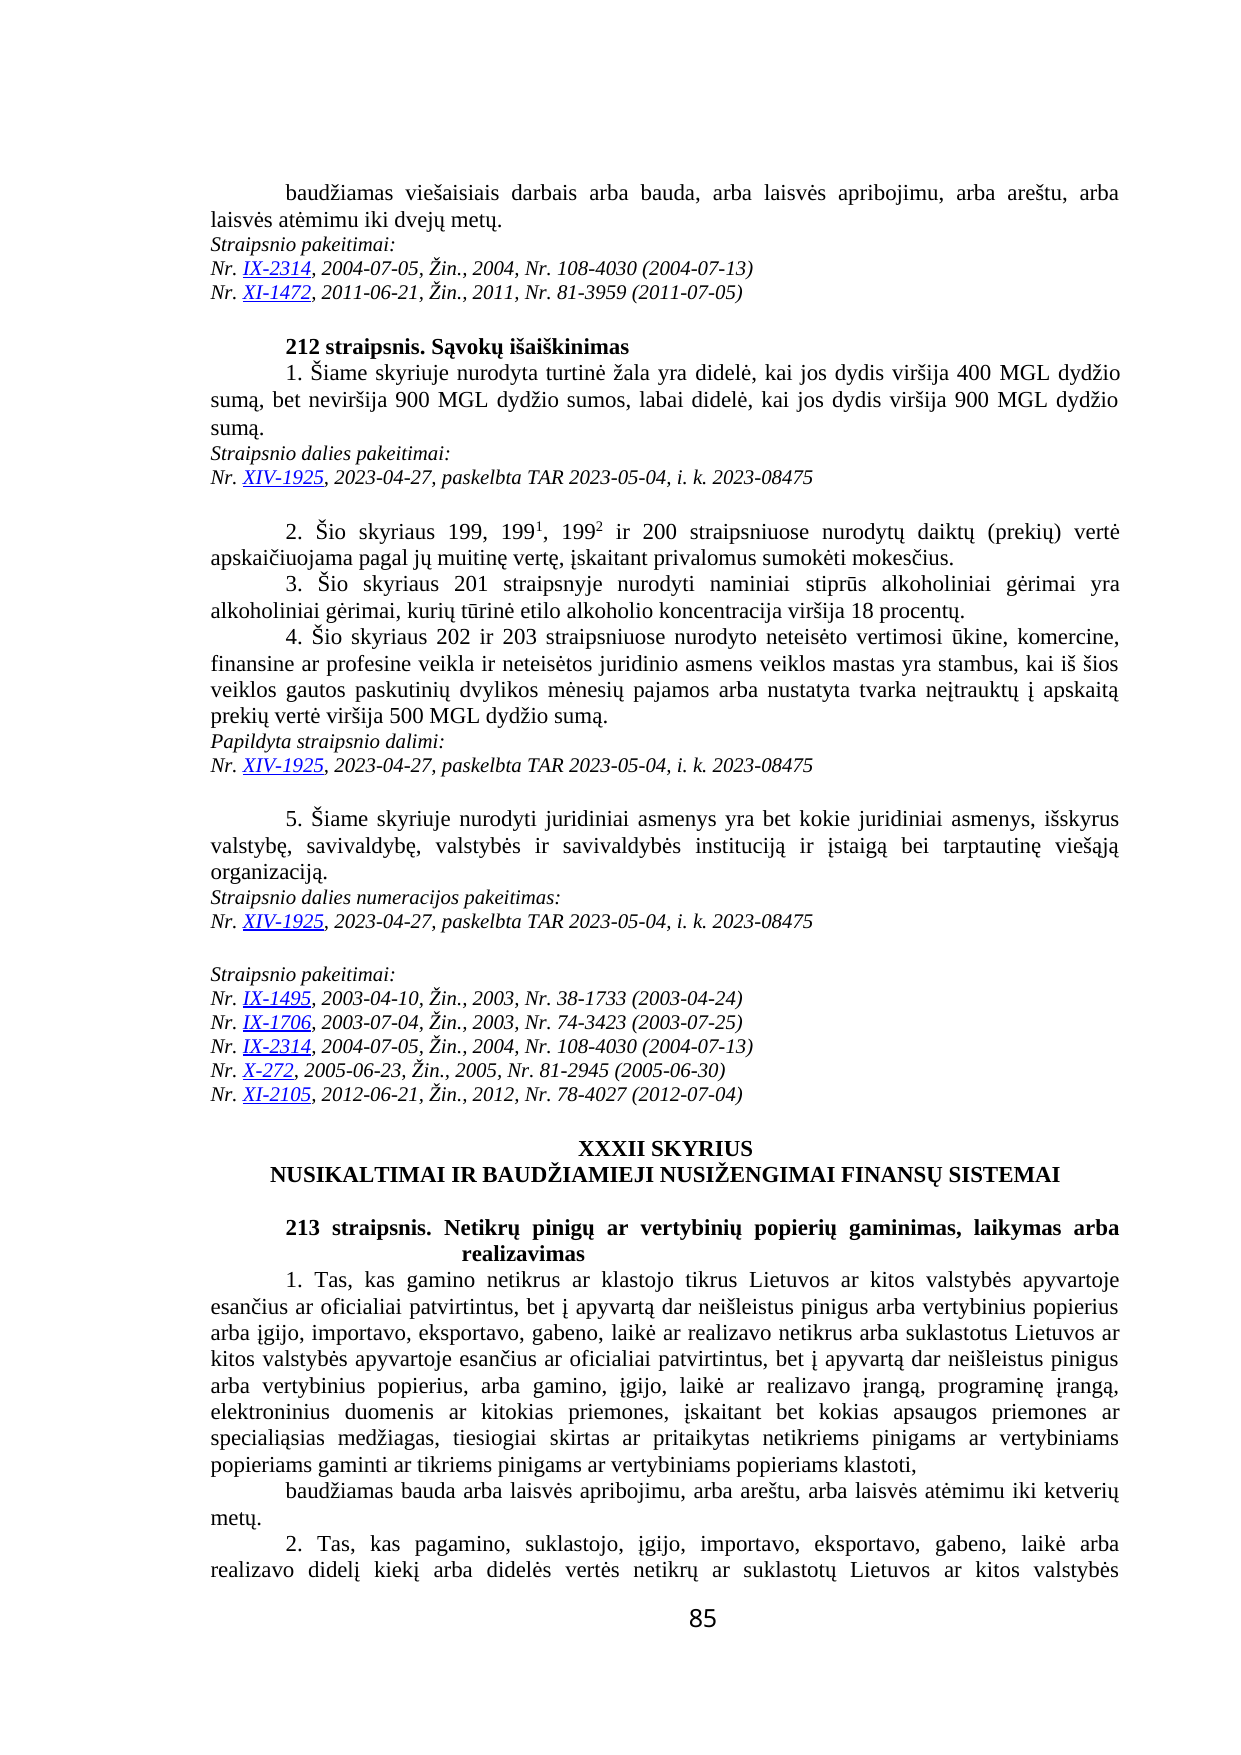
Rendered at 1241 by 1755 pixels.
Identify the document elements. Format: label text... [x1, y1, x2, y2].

text baudžiamas bauda arba laisvės apribojimu, arba areštu, arba laisvės atėmimu iki ketverių metų. [210, 1477, 1120, 1530]
text baudžiamas viešaisiais darbais arba bauda, arba laisvės apribojimu, arba areštu, arba laisvės atėmimu iki dvejų metų. [210, 179, 1120, 232]
text Nr. XIV-1925, 2023-04-27, paskelbta TAR 2023-05-04, i. k. 2023-08475 [210, 465, 1120, 489]
text NUSIKALTIMAI IR BAUDŽIAMIEJI NUSIŽENGIMAI FINANSŲ SISTEMAI [210, 1161, 1120, 1187]
text 3. Šio skyriaus 201 straipsnyje nurodyti naminiai stiprūs alkoholiniai gėrimai yra alkoholiniai gėrimai, kurių tūrinė etilo alkoholio koncentracija viršija 18 procentų. [210, 571, 1120, 623]
text Straipsnio pakeitimai: [210, 232, 1120, 256]
text Nr. XI-1472, 2011-06-21, Žin., 2011, Nr. 81-3959 (2011-07-05) [210, 280, 1120, 304]
text 2. Šio skyriaus 199, 1991, 1992 ir 200 straipsniuose nurodytų daiktų (prekių) vertė apskaičiuojama pagal jų muitinę vertę, įskaitant privalomus sumokėti mokesčius. [210, 518, 1120, 571]
text Nr. IX-2314, 2004-07-05, Žin., 2004, Nr. 108-4030 (2004-07-13) [210, 256, 1120, 280]
text Straipsnio pakeitimai: [210, 961, 1120, 986]
text Nr. XIV-1925, 2023-04-27, paskelbta TAR 2023-05-04, i. k. 2023-08475 [210, 753, 1120, 777]
text 2. Tas, kas pagamino, suklastojo, įgijo, importavo, eksportavo, gabeno, laikė arba realizavo didelį kiekį arba didelės vertės netikrų ar suklastotų Lietuvos ar kitos valstybės [210, 1530, 1120, 1583]
text Nr. XIV-1925, 2023-04-27, paskelbta TAR 2023-05-04, i. k. 2023-08475 [210, 909, 1120, 933]
text Nr. IX-1495, 2003-04-10, Žin., 2003, Nr. 38-1733 (2003-04-24) [210, 986, 1120, 1009]
text Straipsnio dalies pakeitimai: [210, 441, 1120, 465]
text Nr. IX-2314, 2004-07-05, Žin., 2004, Nr. 108-4030 (2004-07-13) [210, 1034, 1120, 1058]
text 5. Šiame skyriuje nurodyti juridiniai asmenys yra bet kokie juridiniai asmenys, išskyrus valstybę, savivaldybę, valstybės ir savivaldybės instituciją ir įstaigą bei tarptautinę viešąją organizaciją. [210, 806, 1120, 884]
text Nr. XI-2105, 2012-06-21, Žin., 2012, Nr. 78-4027 (2012-07-04) [210, 1082, 1120, 1106]
text Nr. X-272, 2005-06-23, Žin., 2005, Nr. 81-2945 (2005-06-30) [210, 1058, 1120, 1082]
text 4. Šio skyriaus 202 ir 203 straipsniuose nurodyto neteisėto vertimosi ūkine, komercine, finansine ar profesine veikla ir neteisėtos juridinio asmens veiklos mastas yra stambus, kai iš šios veiklos gautos paskutinių dvylikos mėnesių pajamos arba nustatyta tvarka neįtrauktų į apskaitą prekių vertė viršija 500 MGL dydžio sumą. [210, 623, 1120, 729]
text 1. Šiame skyriuje nurodyta turtinė žala yra didelė, kai jos dydis viršija 400 MGL dydžio sumą, bet neviršija 900 MGL dydžio sumos, labai didelė, kai jos dydis viršija 900 MGL dydžio sumą. [210, 359, 1120, 441]
text Straipsnio dalies numeracijos pakeitimas: [210, 884, 1120, 909]
text Nr. IX-1706, 2003-07-04, Žin., 2003, Nr. 74-3423 (2003-07-25) [210, 1009, 1120, 1034]
text 212 straipsnis. Sąvokų išaiškinimas [210, 333, 1120, 359]
text 213 straipsnis. Netikrų pinigų ar vertybinių popierių gaminimas, laikymas arba realizavimas [285, 1214, 1120, 1266]
text 1. Tas, kas gamino netikrus ar klastojo tikrus Lietuvos ar kitos valstybės apyvartoje esančius ar oficialiai patvirtintus, bet į apyvartą dar neišleistus pinigus arba vertybinius popierius arba įgijo, importavo, eksportavo, gabeno, laikė ar realizavo netikrus arba suklastotus Lietuvos ar kitos valstybės apyvartoje esančius ar oficialiai patvirtintus, bet į apyvartą dar neišleistus pinigus arba vertybinius popierius, arba gamino, įgijo, laikė ar realizavo įrangą, programinę įrangą, elektroninius duomenis ar kitokias priemones, įskaitant bet kokias apsaugos priemones ar specialiąsias medžiagas, tiesiogiai skirtas ar pritaikytas netikriems pinigams ar vertybiniams popieriams gaminti ar tikriems pinigams ar vertybiniams popieriams klastoti, [210, 1266, 1120, 1477]
text Papildyta straipsnio dalimi: [210, 729, 1120, 753]
text XXXII SKYRIUS [210, 1134, 1120, 1161]
